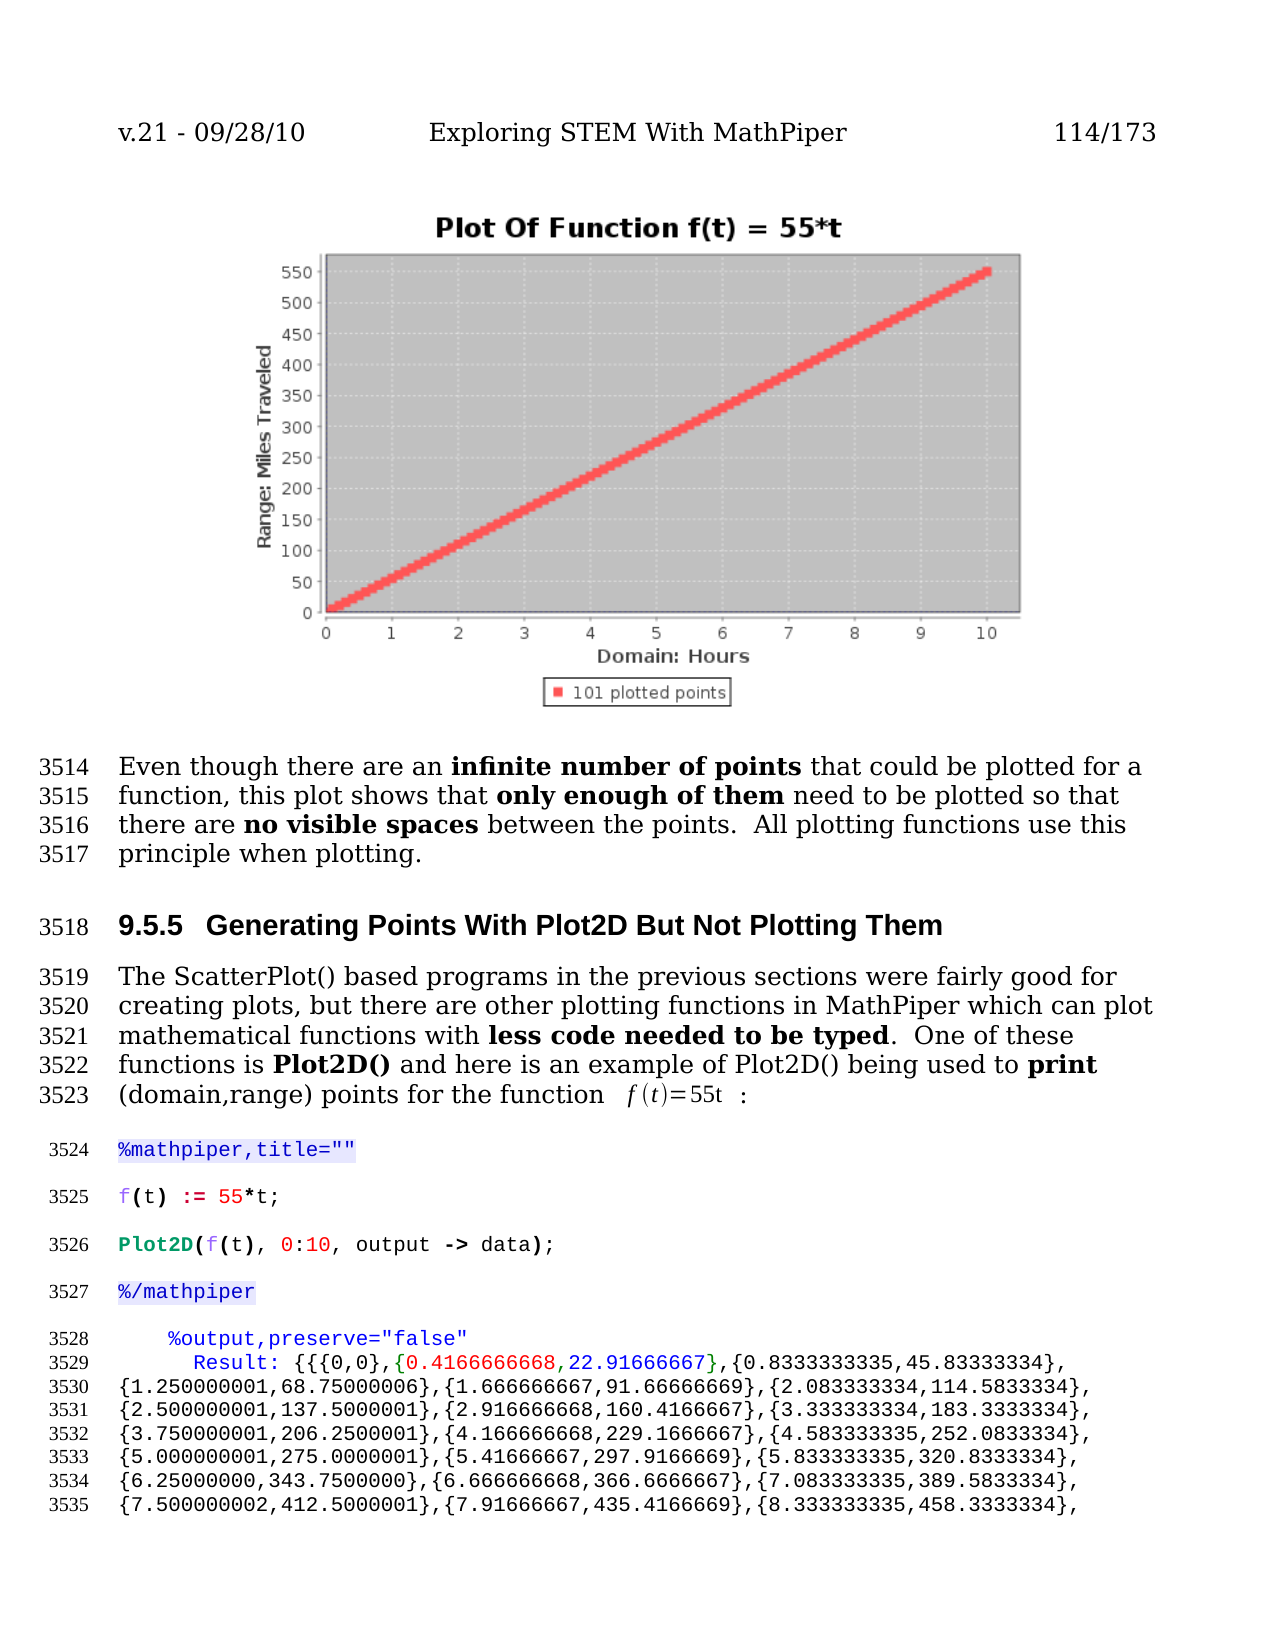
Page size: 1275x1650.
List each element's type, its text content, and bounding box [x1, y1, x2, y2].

text %/mathpiper [118, 1281, 1157, 1305]
text Result: {{{0,0},{0.4166666668,22.91666667},{0.8333333335,45.83333334},{1.250000001,68.75000006},{1.666666667,91.66666669},{2.083333334,114.5833334},{2.500000001,137.5000001},{2.916666668,160.4166667},{3.333333334,183.3333334},{3.750000001,206.2500001},{4.166666668,229.1666667},{4.583333335,252.0833334},{5.000000001,275.0000001},{5.41666667,297.9166669},{5.833333335,320.8333334},{6.25000000,343.7500000},{6.666666668,366.6666667},{7.083333335,389.5833334},{7.500000002,412.5000001},{7.91666667,435.4166669},{8.333333335,458.3333334}, [118, 1352, 1157, 1517]
text Even though there are an infinite number of points that could be plotted for a function, this plot shows that only enough of them need to be plotted so that there are no visible spaces between the points. All plotting functions use this principle when plotting. [118, 751, 1157, 869]
text %output,preserve="false" [118, 1328, 1157, 1352]
subtitle Generating Points With Plot2D But Not Plotting Them [118, 908, 1157, 941]
text Plot2D(f(t), 0:10, output -> data); [118, 1234, 1157, 1257]
text f(t) := 55*t; [118, 1186, 1157, 1210]
text The ScatterPlot() based programs in the previous sections were fairly good for creating plots, but there are other plotting functions in MathPiper which can plot mathematical functions with less code needed to be typed. One of these functions is Plot2D() and here is an example of Plot2D() being used to print (domain,range) points for the function: [118, 962, 1157, 1109]
text %mathpiper,title="" [118, 1139, 1157, 1163]
picture [239, 212, 1036, 708]
